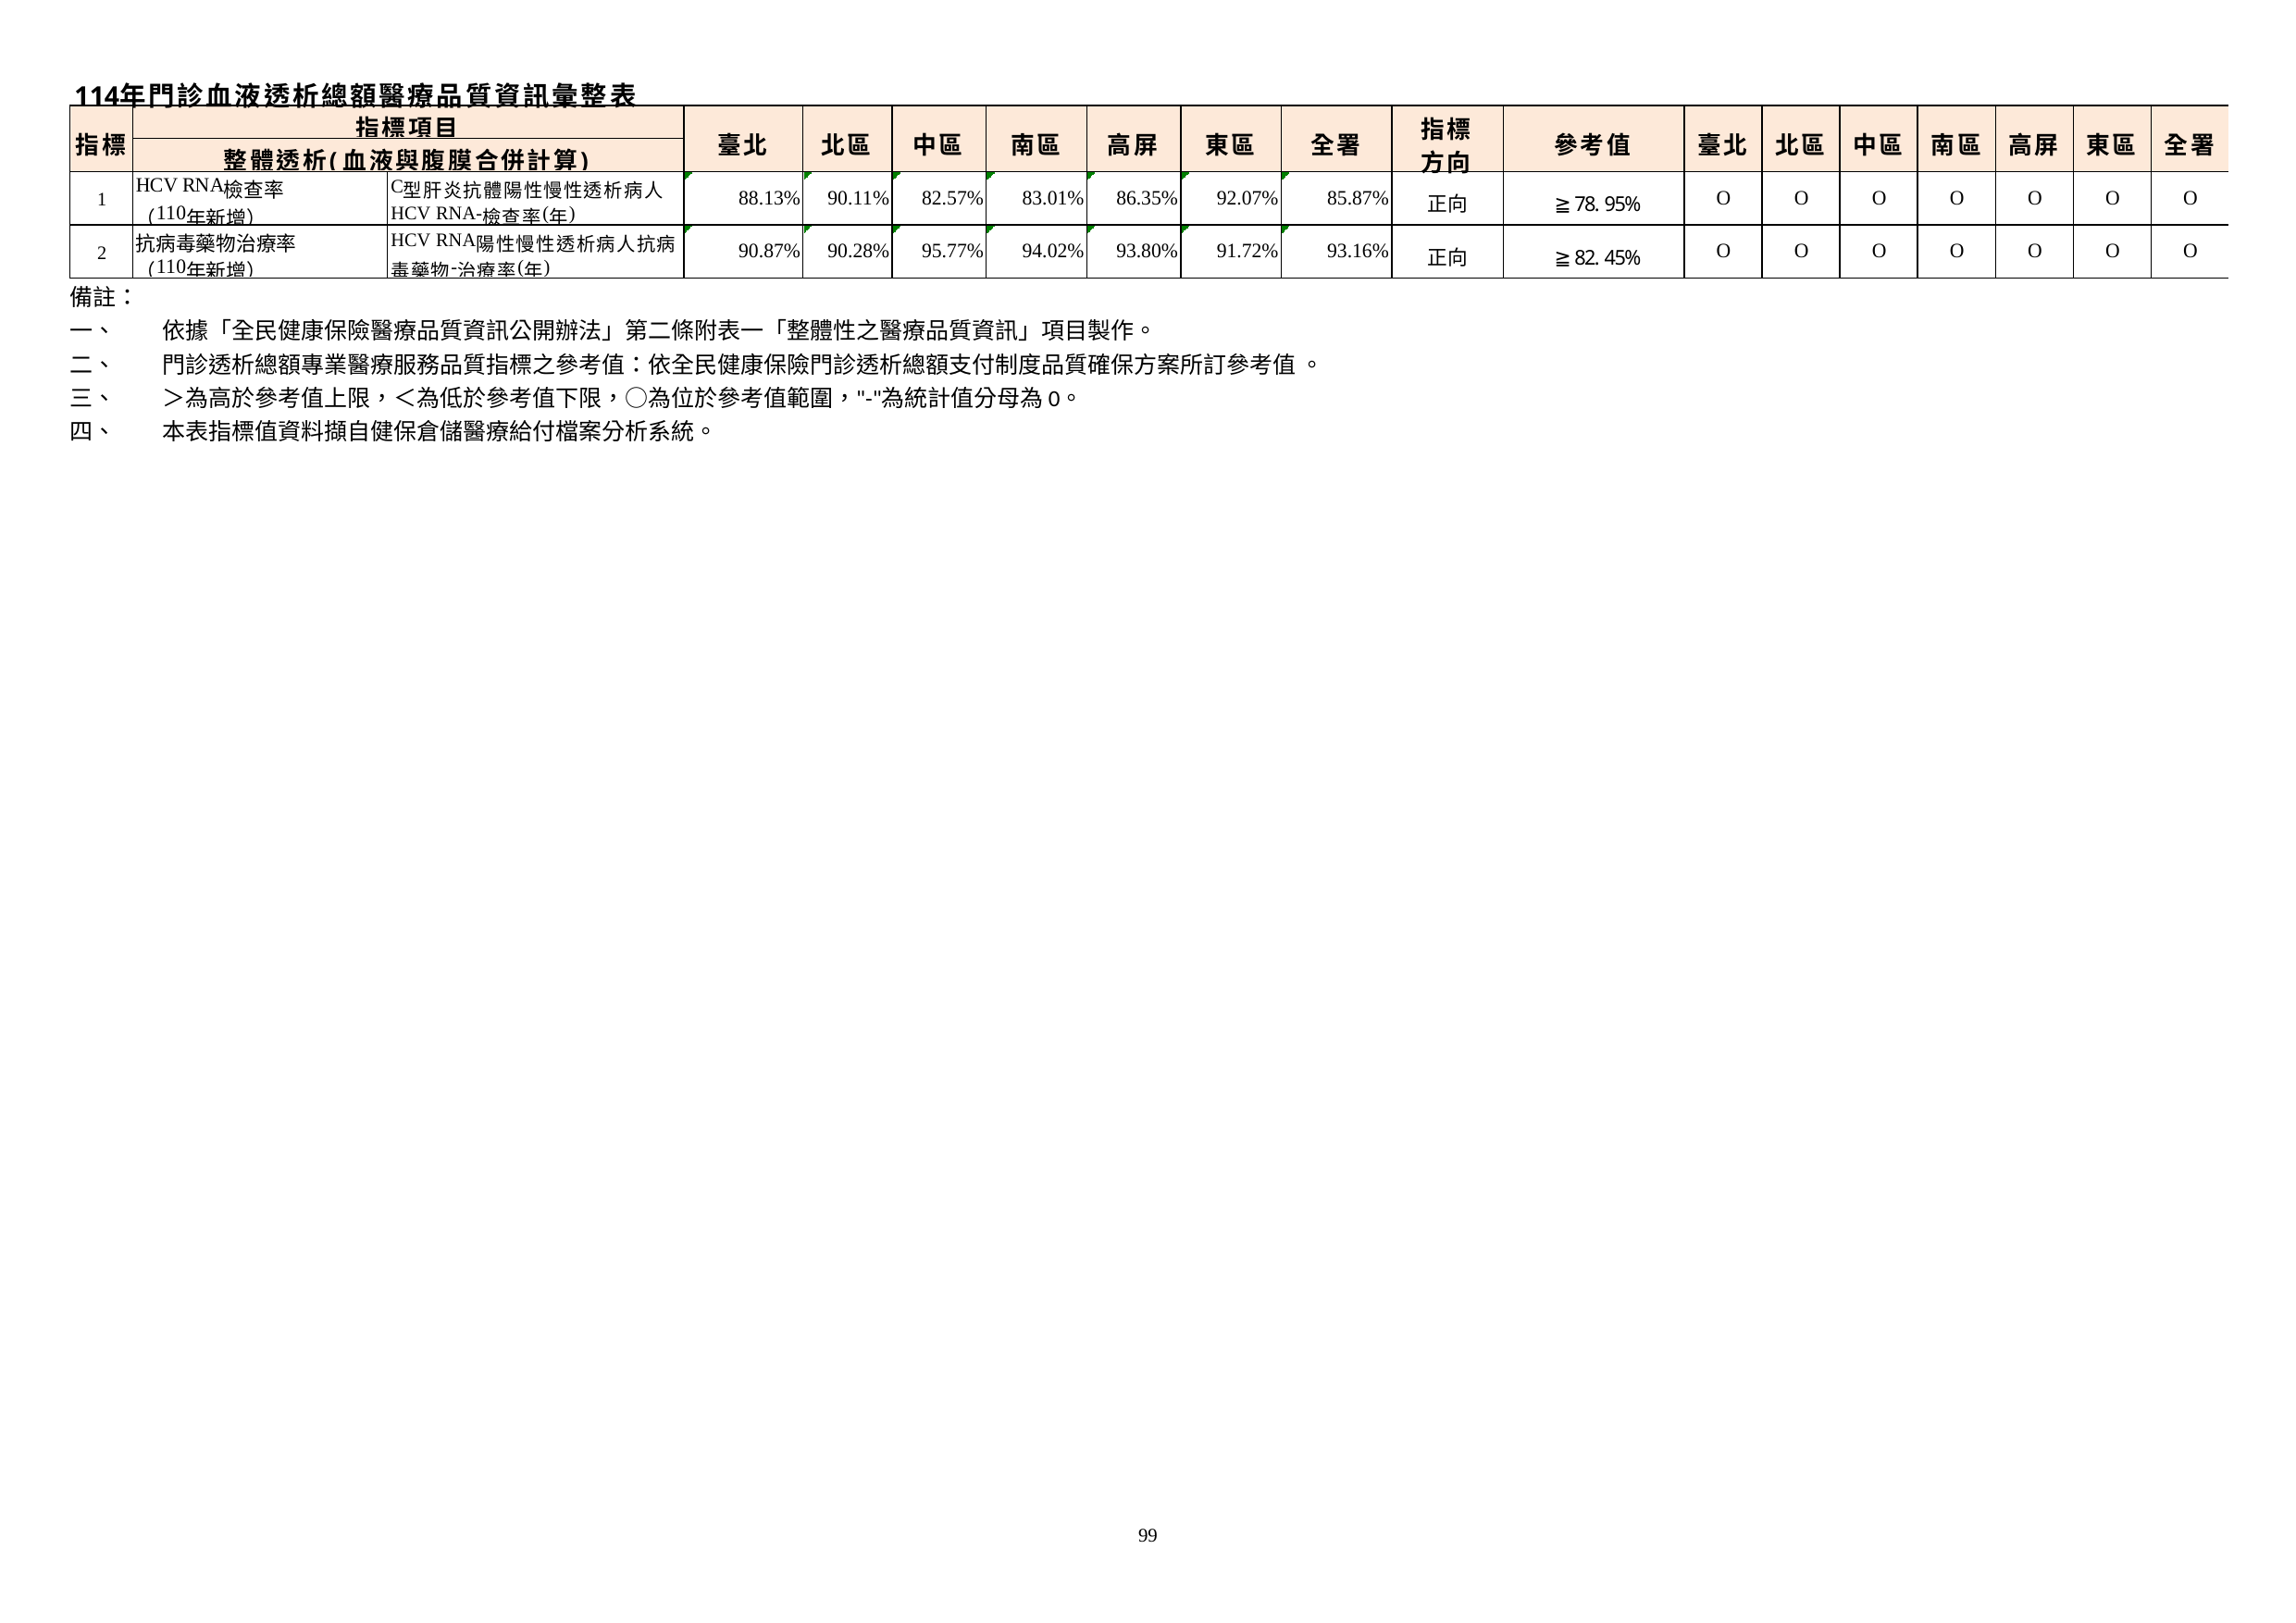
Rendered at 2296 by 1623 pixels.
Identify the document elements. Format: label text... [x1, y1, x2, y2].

text 備註： [69, 279, 2226, 313]
list ＞為高於參考值上限，＜為低於參考值下限，○為位於參考值範圍，"-"為統計值分母為0。 [69, 379, 2226, 414]
list 門診透析總額專業醫療服務品質指標之參考值：依全民健康保險門診透析總額支付制度品質確保方案所訂參考值 。 [69, 346, 2226, 379]
list 依據「全民健康保險醫療品質資訊公開辦法」第二條附表⼀「整體性之醫療品質資訊」項目製作。 [69, 313, 2226, 346]
list 本表指標值資料擷自健保倉儲醫療給付檔案分析系統。 [69, 414, 2226, 447]
